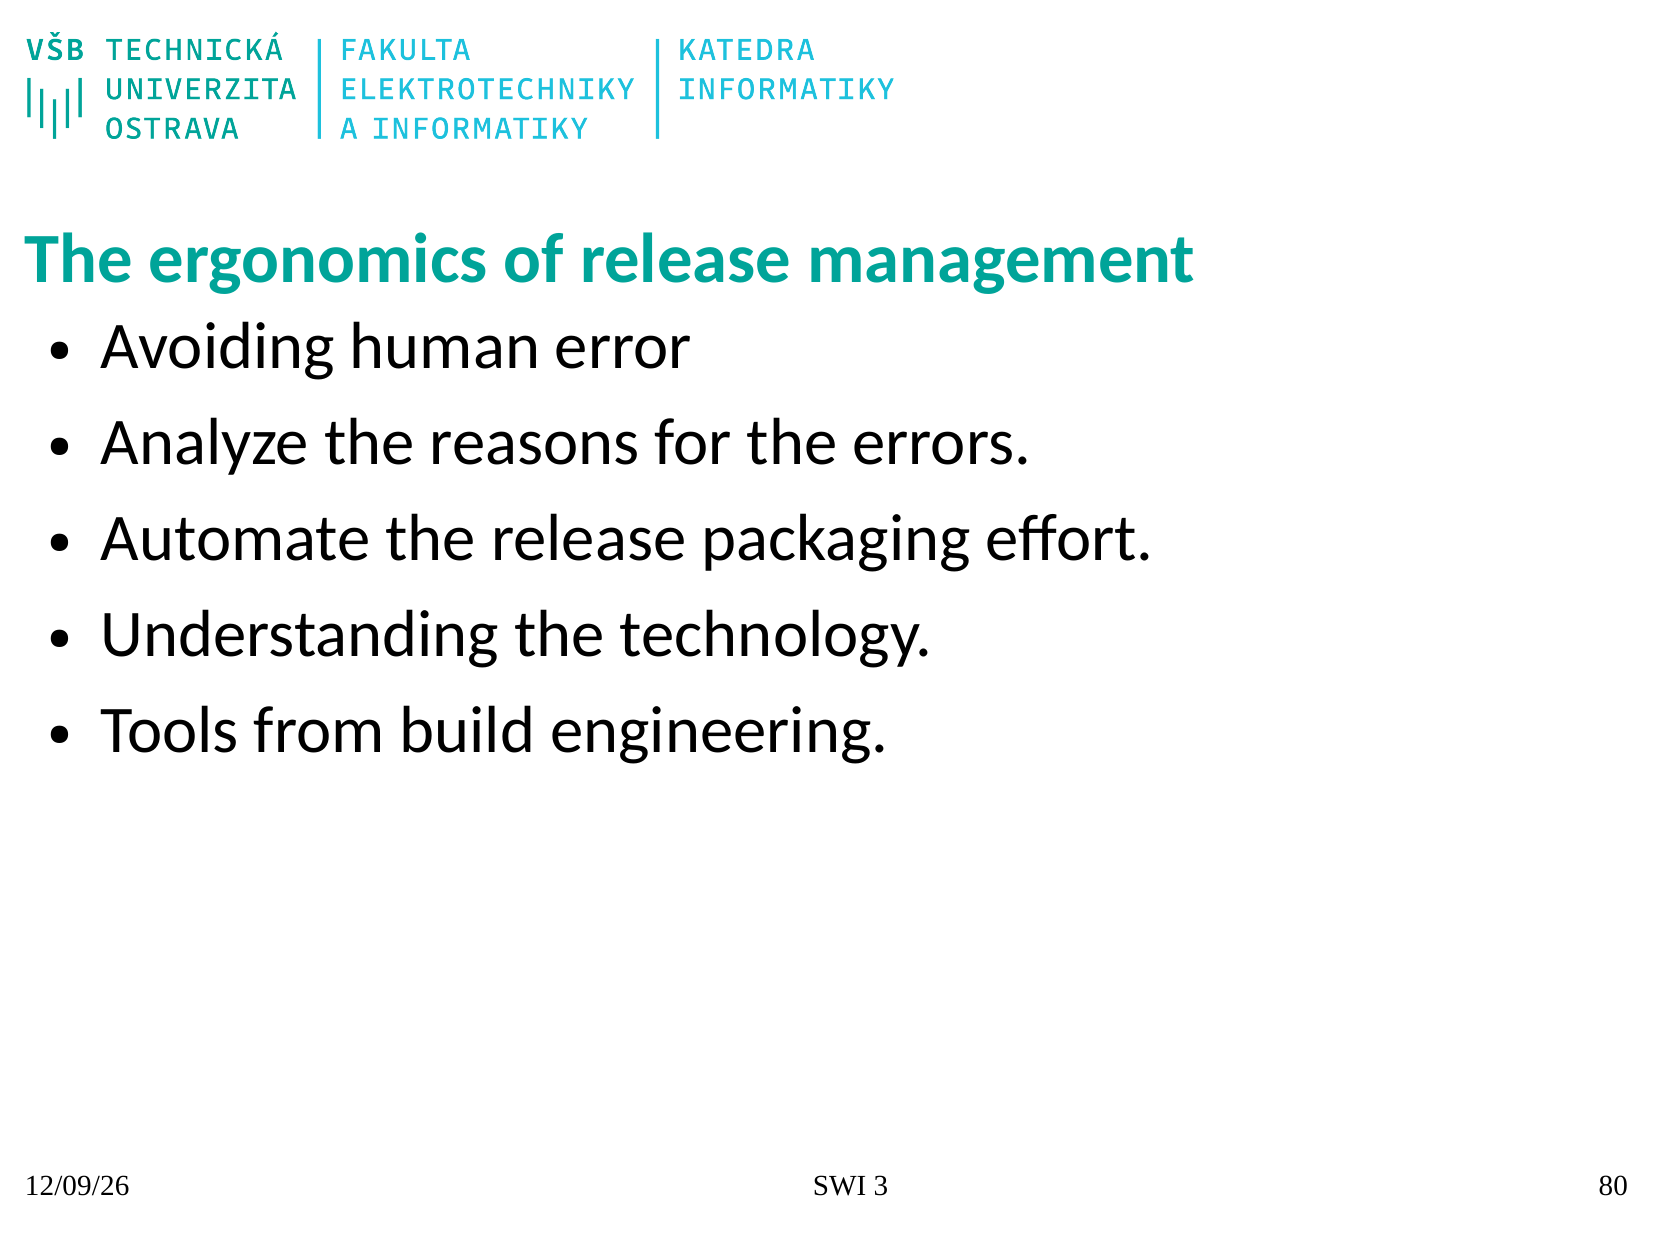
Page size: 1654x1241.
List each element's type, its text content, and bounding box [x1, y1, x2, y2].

title The ergonomics of release management [24, 169, 1629, 300]
list Avoiding human error Analyze the reasons for the errors. Automate the release packaging effort. Understanding the technology. Tools from build engineering. [30, 318, 1629, 1146]
picture [26, 31, 894, 139]
